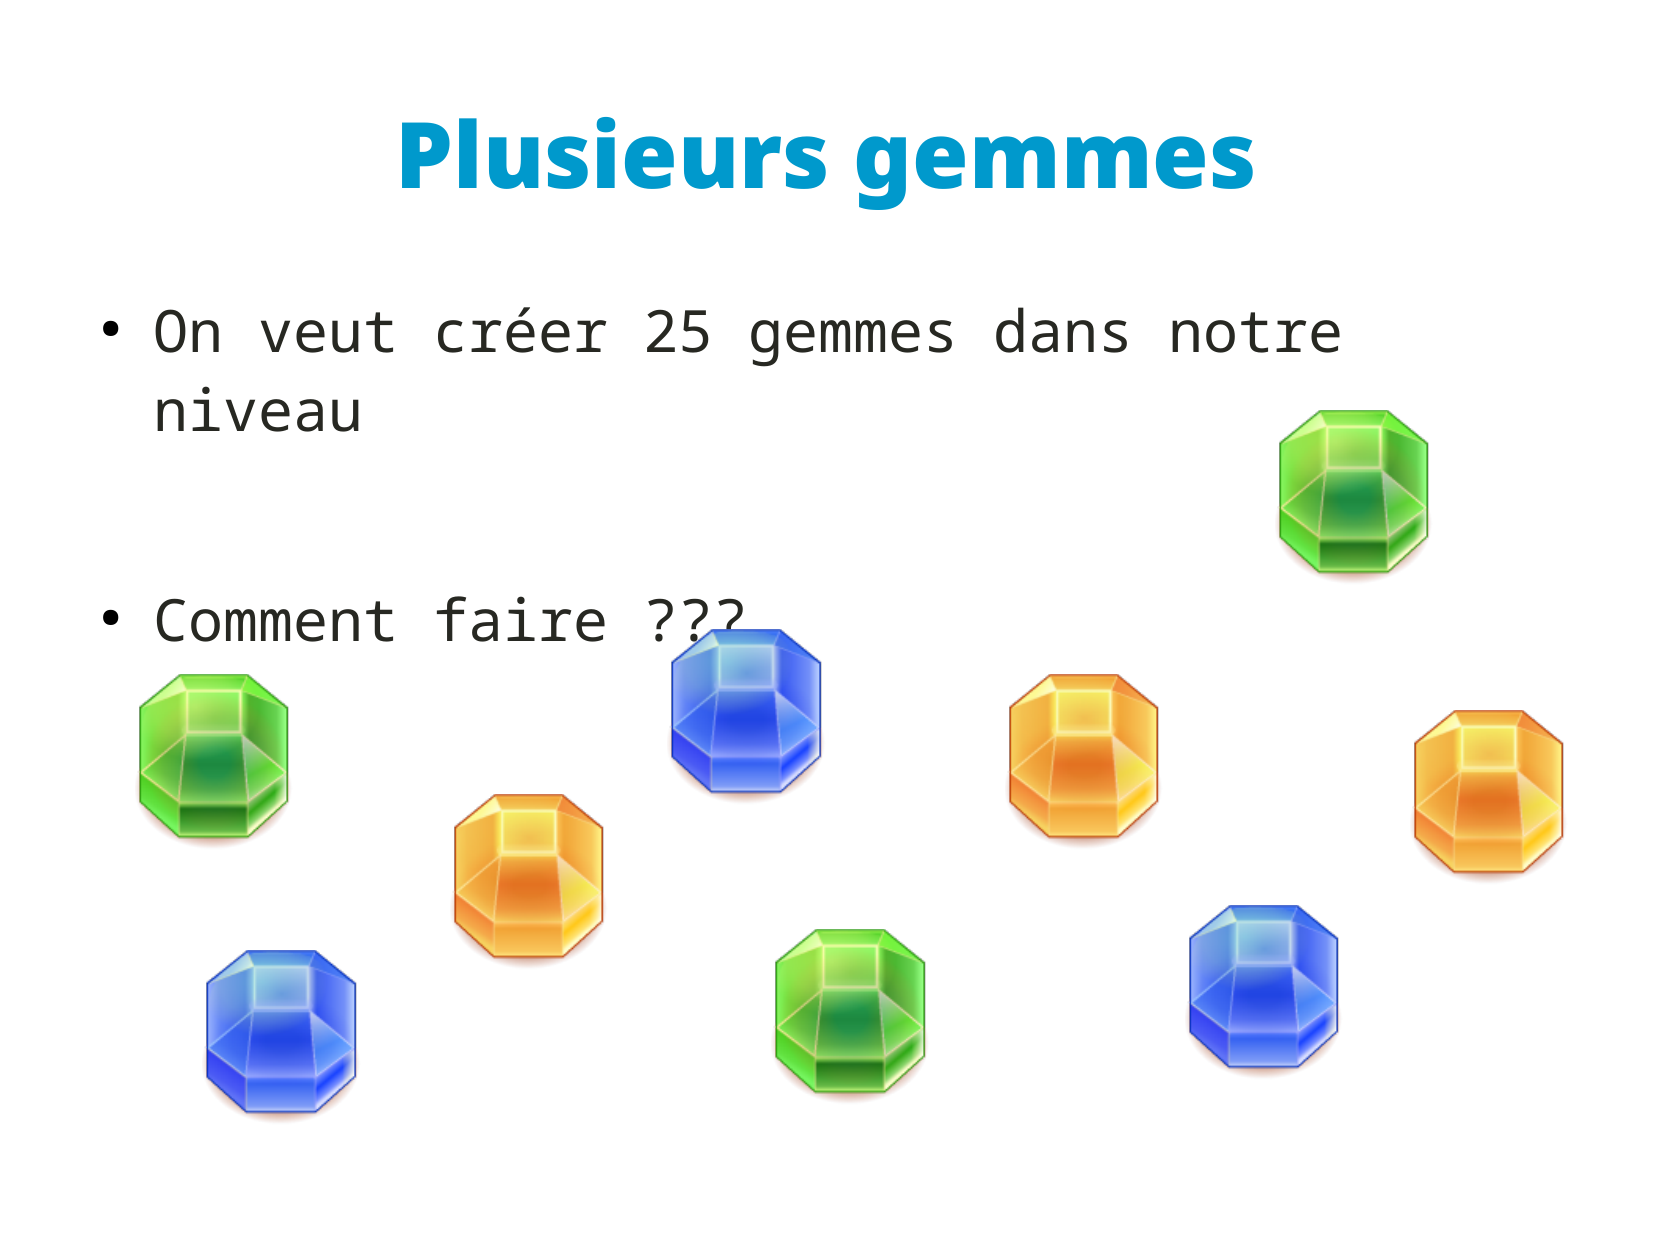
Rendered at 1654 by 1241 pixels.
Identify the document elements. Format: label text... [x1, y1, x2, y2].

picture [202, 950, 361, 1126]
title Plusieurs gemmes [82, 49, 1571, 257]
picture [771, 929, 930, 1105]
list On veut créer 25 gemmes dans notre niveau Comment faire ??? [82, 290, 1571, 1010]
picture [1410, 710, 1568, 886]
picture [1005, 674, 1163, 850]
picture [135, 674, 293, 850]
picture [1185, 905, 1343, 1081]
picture [1275, 410, 1433, 586]
picture [667, 629, 826, 805]
picture [450, 794, 608, 970]
